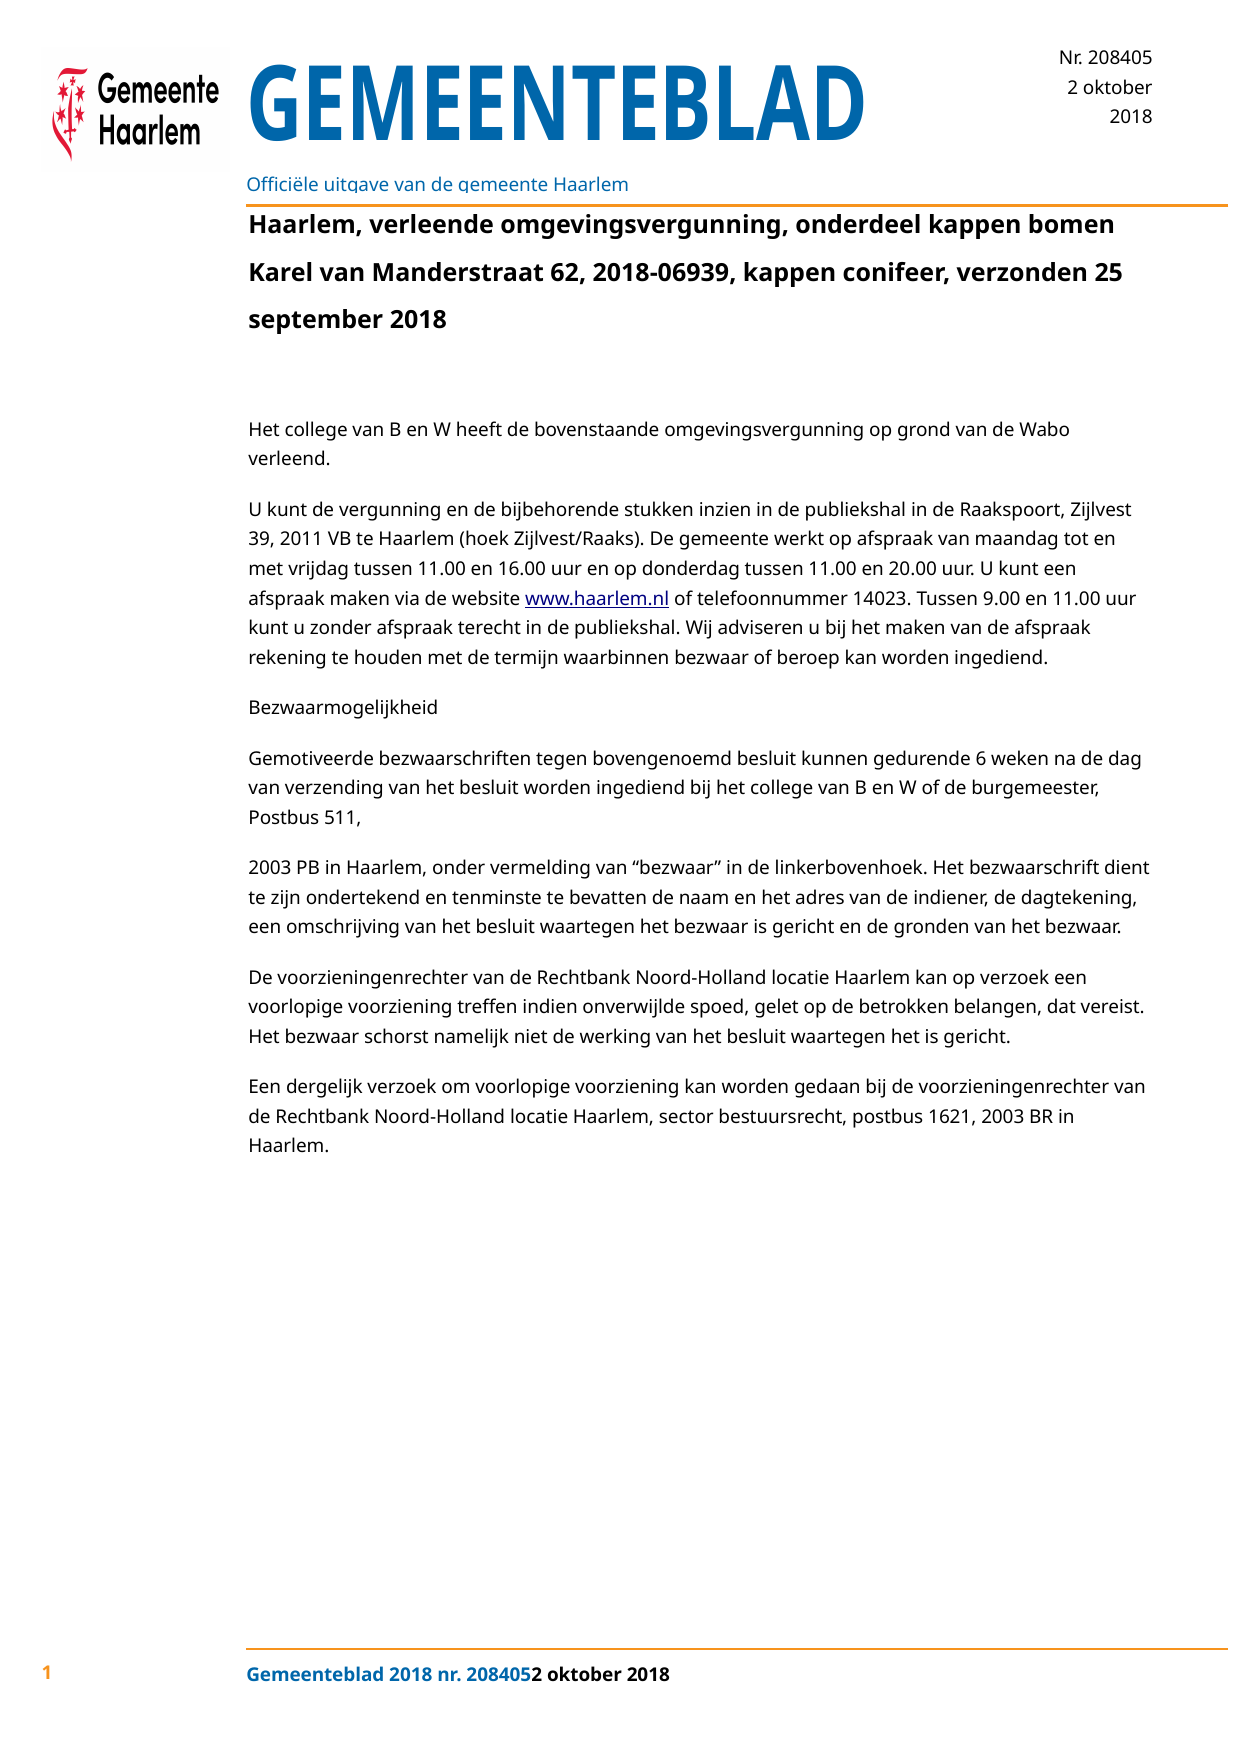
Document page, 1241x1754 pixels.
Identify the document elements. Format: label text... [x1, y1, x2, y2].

text Een dergelijk verzoek om voorlopige voorziening kan worden gedaan bij de voorzieningenrechter van de Rechtbank Noord-Holland locatie Haarlem, sector bestuursrecht, postbus 1621, 2003 BR in Haarlem. [248, 1073, 1152, 1158]
text 2003 PB in Haarlem, onder vermelding van “bezwaar” in de linkerbovenhoek. Het bezwaarschrift dient te zijn ondertekend en tenminste te bevatten de naam en het adres van de indiener, de dagtekening, een omschrijving van het besluit waartegen het bezwaar is gericht en de gronden van het bezwaar. [248, 854, 1152, 939]
text Het college van B en W heeft de bovenstaande omgevingsvergunning op grond van de Wabo verleend. [248, 416, 1152, 471]
text U kunt de vergunning en de bijbehorende stukken inzien in de publiekshal in de Raakspoort, Zijlvest 39, 2011 VB te Haarlem (hoek Zijlvest/Raaks). De gemeente werkt op afspraak van maandag tot en met vrijdag tussen 11.00 en 16.00 uur en op donderdag tussen 11.00 en 20.00 uur. U kunt een afspraak maken via de website www.haarlem.nl of telefoonnummer 14023. Tussen 9.00 en 11.00 uur kunt u zonder afspraak terecht in de publiekshal. Wij adviseren u bij het maken van de afspraak rekening te houden met de termijn waarbinnen bezwaar of beroep kan worden ingediend. [248, 496, 1152, 669]
text Gemotiveerde bezwaarschriften tegen bovengenoemd besluit kunnen gedurende 6 weken na de dag van verzending van het besluit worden ingediend bij het college van B en W of de burgemeester, Postbus 511, [248, 745, 1152, 829]
picture [41, 47, 231, 172]
text Haarlem, verleende omgevingsvergunning, onderdeel kappen bomen Karel van Manderstraat 62, 2018-06939, kappen conifeer, verzonden 25 september 2018 [248, 207, 1152, 336]
text De voorzieningenrechter van de Rechtbank Noord-Holland locatie Haarlem kan op verzoek een voorlopige voorziening treffen indien onverwijlde spoed, gelet op de betrokken belangen, dat vereist. Het bezwaar schorst namelijk niet de werking van het besluit waartegen het is gericht. [248, 964, 1152, 1049]
text Bezwaarmogelijkheid [248, 694, 1152, 720]
